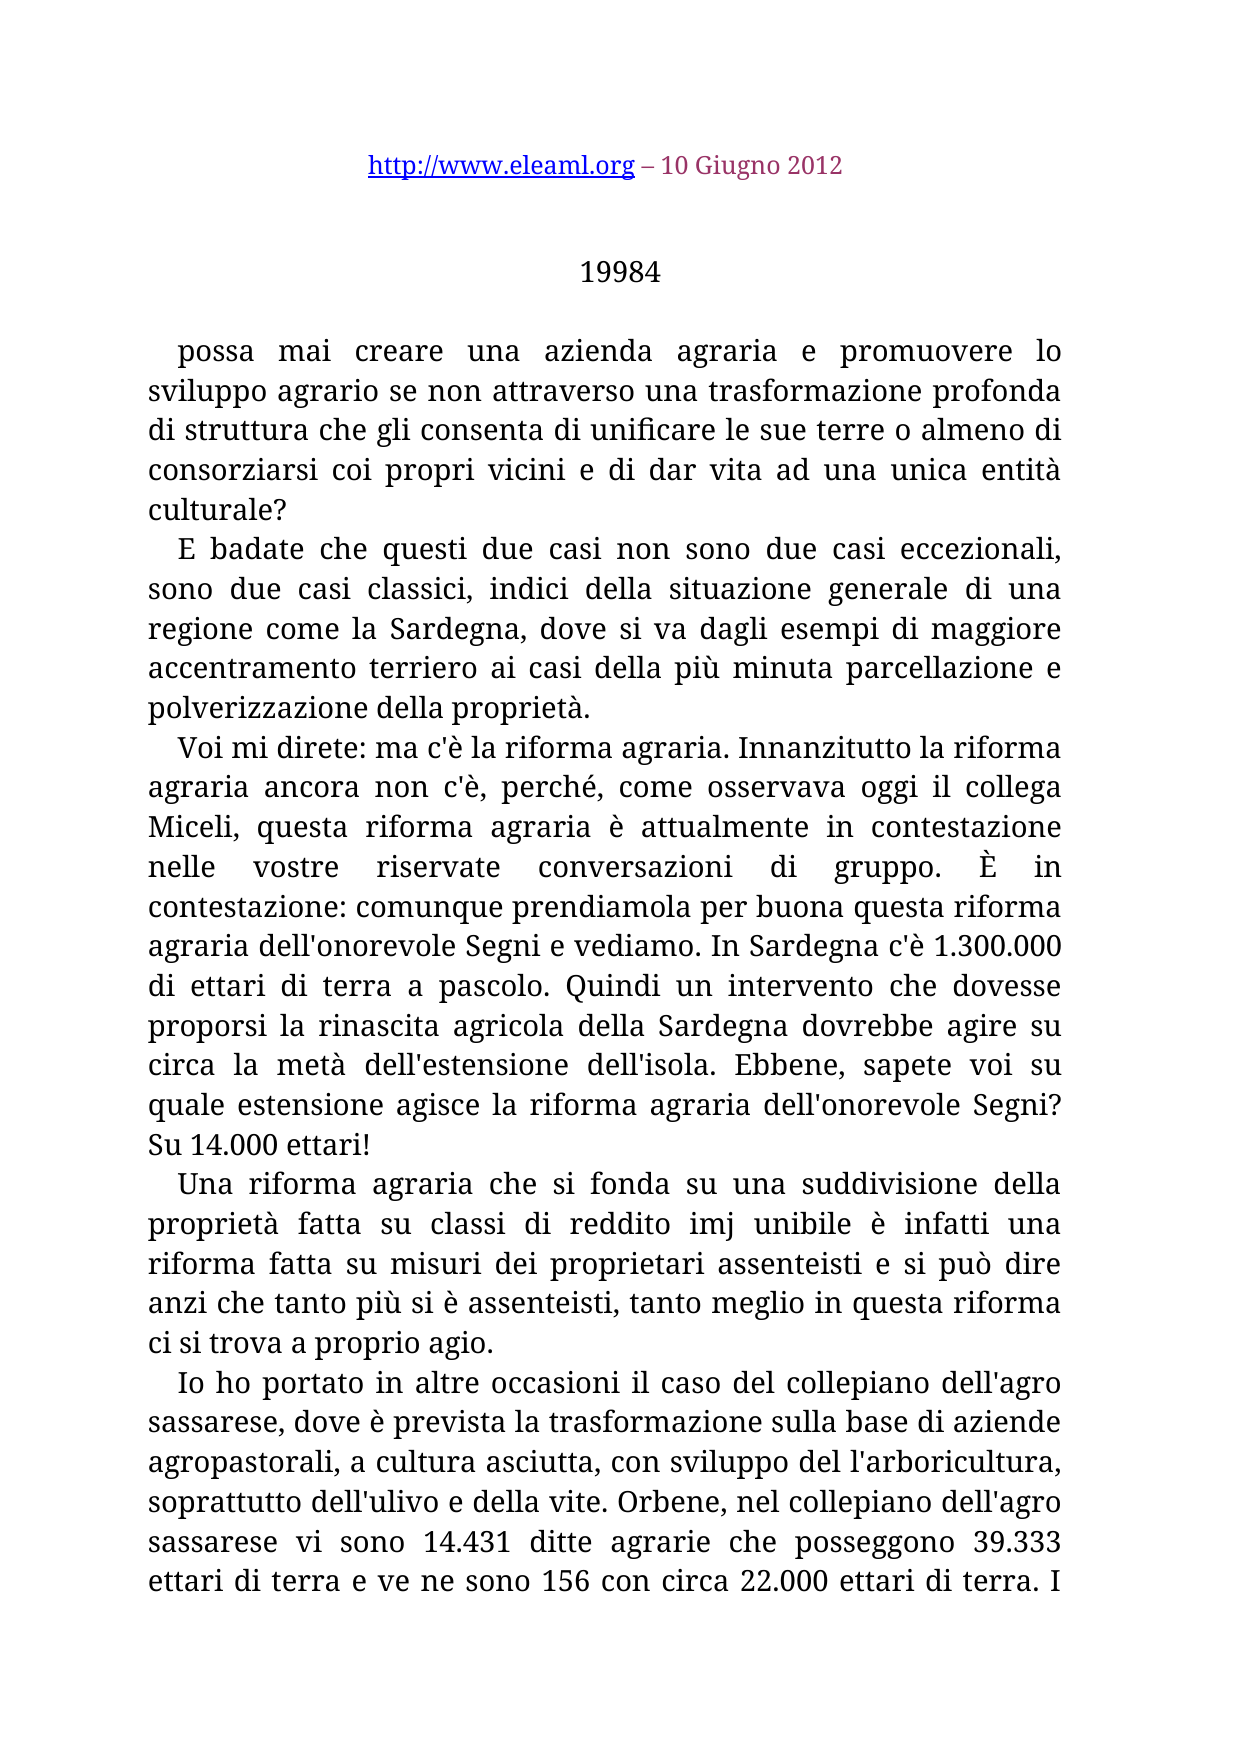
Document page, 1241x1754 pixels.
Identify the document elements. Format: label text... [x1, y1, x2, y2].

text 19984 [148, 251, 1063, 291]
text Voi mi direte: ma c'è la riforma agraria. Innanzitutto la riforma agraria ancora non c'è, perché, come osservava oggi il collega Miceli, questa riforma agraria è attualmente in contestazione nelle vostre riservate conversazioni di gruppo. È in contestazione: comunque prendiamola per buona questa riforma agraria dell'onorevole Segni e vediamo. In Sardegna c'è 1.300.000 di ettari di terra a pascolo. Quindi un intervento che dovesse proporsi la rinascita agricola della Sardegna dovrebbe agire su circa la metà dell'estensione dell'isola. Ebbene, sapete voi su quale estensione agisce la riforma agraria dell'onorevole Segni? Su 14.000 ettari! [148, 727, 1063, 1164]
text E badate che questi due casi non sono due casi eccezionali, sono due casi classici, indici della situazione generale di una regione come la Sardegna, dove si va dagli esempi di maggiore accentramento terriero ai casi della più minuta parcellazione e polverizzazione della proprietà. [148, 529, 1063, 727]
text Una riforma agraria che si fonda su una suddivisione della proprietà fatta su classi di reddito imj unibile è infatti una riforma fatta su misuri dei proprietari assenteisti e si può dire anzi che tanto più si è assenteisti, tanto meglio in questa riforma ci si trova a proprio agio. [148, 1164, 1063, 1362]
text Io ho portato in altre occasioni il caso del collepiano dell'agro sassarese, dove è prevista la trasformazione sulla base di aziende agropastorali, a cultura asciutta, con sviluppo del l'arboricultura, soprattutto dell'ulivo e della vite. Orbene, nel collepiano dell'agro sassarese vi sono 14.431 ditte agrarie che posseggono 39.333 ettari di terra e ve ne sono 156 con circa 22.000 ettari di terra. I [148, 1362, 1063, 1600]
text possa mai creare una azienda agraria e promuovere lo sviluppo agrario se non attraverso una trasformazione profonda di struttura che gli consenta di unificare le sue terre o almeno di consorziarsi coi propri vicini e di dar vita ad una unica entità culturale? [148, 330, 1063, 529]
